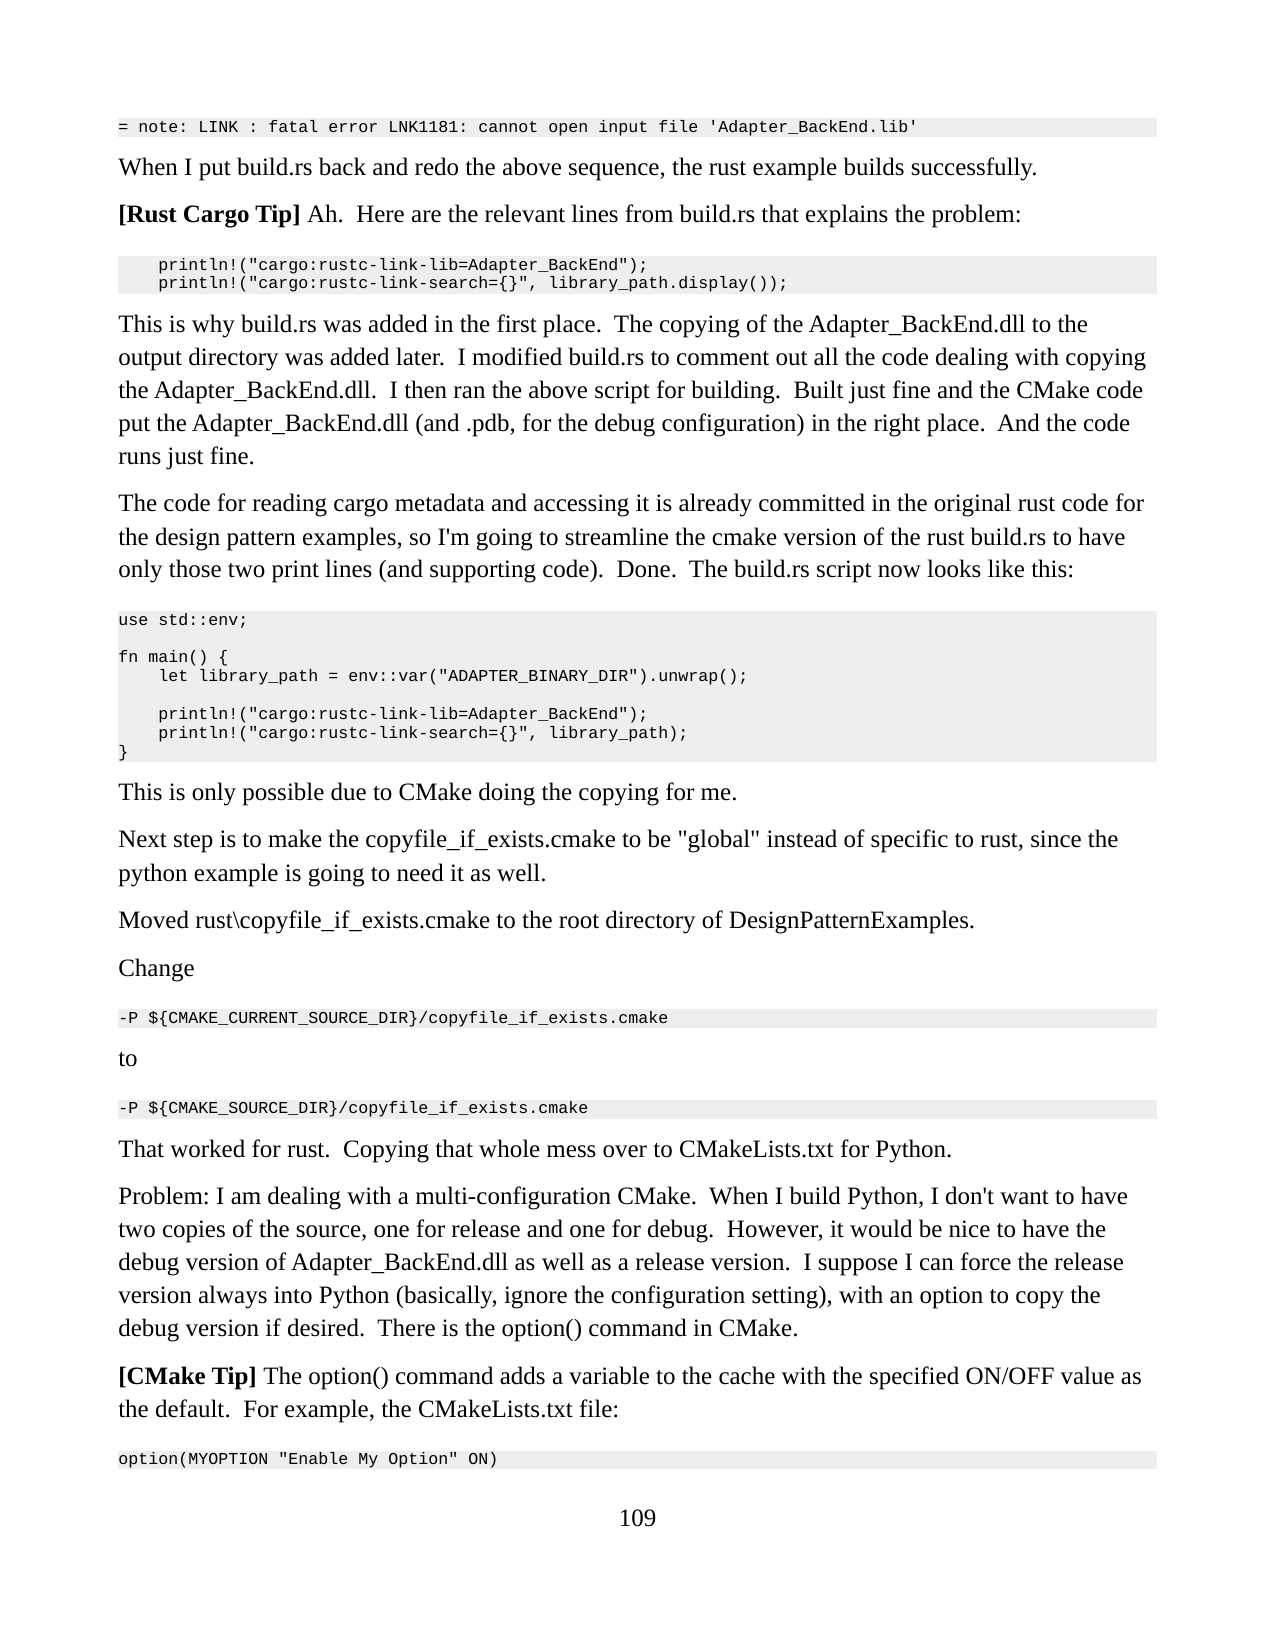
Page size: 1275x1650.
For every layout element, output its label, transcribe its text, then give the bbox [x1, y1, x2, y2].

text let library_path = env::var("ADAPTER_BINARY_DIR").unwrap(); [118, 668, 1157, 687]
text = note: LINK : fatal error LNK1181: cannot open input file 'Adapter_BackEnd.lib' [118, 118, 1157, 137]
text Moved rust\copyfile_if_exists.cmake to the root directory of DesignPatternExamples. [118, 905, 1157, 934]
text That worked for rust. Copying that whole mess over to CMakeLists.txt for Python. [118, 1134, 1157, 1162]
text When I put build.rs back and redo the above sequence, the rust example builds successfully. [118, 152, 1157, 181]
text -P ${CMAKE_SOURCE_DIR}/copyfile_if_exists.cmake [118, 1100, 1157, 1119]
text println!("cargo:rustc-link-lib=Adapter_BackEnd"); [118, 705, 1157, 724]
text Problem: I am dealing with a multi-configuration CMake. When I build Python, I don't want to have two copies of the source, one for release and one for debug. However, it would be nice to have the debug version of Adapter_BackEnd.dll as well as a release version. I suppose I can force the release version always into Python (basically, ignore the configuration setting), with an option to copy the debug version if desired. There is the option() command in CMake. [118, 1181, 1157, 1342]
text Next step is to make the copyfile_if_exists.cmake to be "global" instead of specific to rust, since the python example is going to need it as well. [118, 824, 1157, 886]
text This is why build.rs was added in the first place. The copying of the Adapter_BackEnd.dll to the output directory was added later. I modified build.rs to comment out all the code dealing with copying the Adapter_BackEnd.dll. I then ran the above script for building. Built just fine and the CMake code put the Adapter_BackEnd.dll (and .pdb, for the debug configuration) in the right place. And the code runs just fine. [118, 309, 1157, 470]
text use std::env; [118, 611, 1157, 630]
text option(MYOPTION "Enable My Option" ON) [118, 1451, 1157, 1469]
text [CMake Tip] The option() command adds a variable to the cache with the specified ON/OFF value as the default. For example, the CMakeLists.txt file: [118, 1361, 1157, 1423]
text println!("cargo:rustc-link-lib=Adapter_BackEnd"); [118, 256, 1157, 275]
text } [118, 743, 1157, 762]
text fn main() { [118, 649, 1157, 668]
text The code for reading cargo metadata and accessing it is already committed in the original rust code for the design pattern examples, so I'm going to streamline the cmake version of the rust build.rs to have only those two print lines (and supporting code). Done. The build.rs script now looks like this: [118, 488, 1157, 583]
text [Rust Cargo Tip] Ah. Here are the relevant lines from build.rs that explains the problem: [118, 199, 1157, 228]
text Change [118, 953, 1157, 982]
text -P ${CMAKE_CURRENT_SOURCE_DIR}/copyfile_if_exists.cmake [118, 1009, 1157, 1028]
text to [118, 1043, 1157, 1072]
text println!("cargo:rustc-link-search={}", library_path); [118, 724, 1157, 743]
text This is only possible due to CMake doing the copying for me. [118, 777, 1157, 806]
text println!("cargo:rustc-link-search={}", library_path.display()); [118, 275, 1157, 294]
